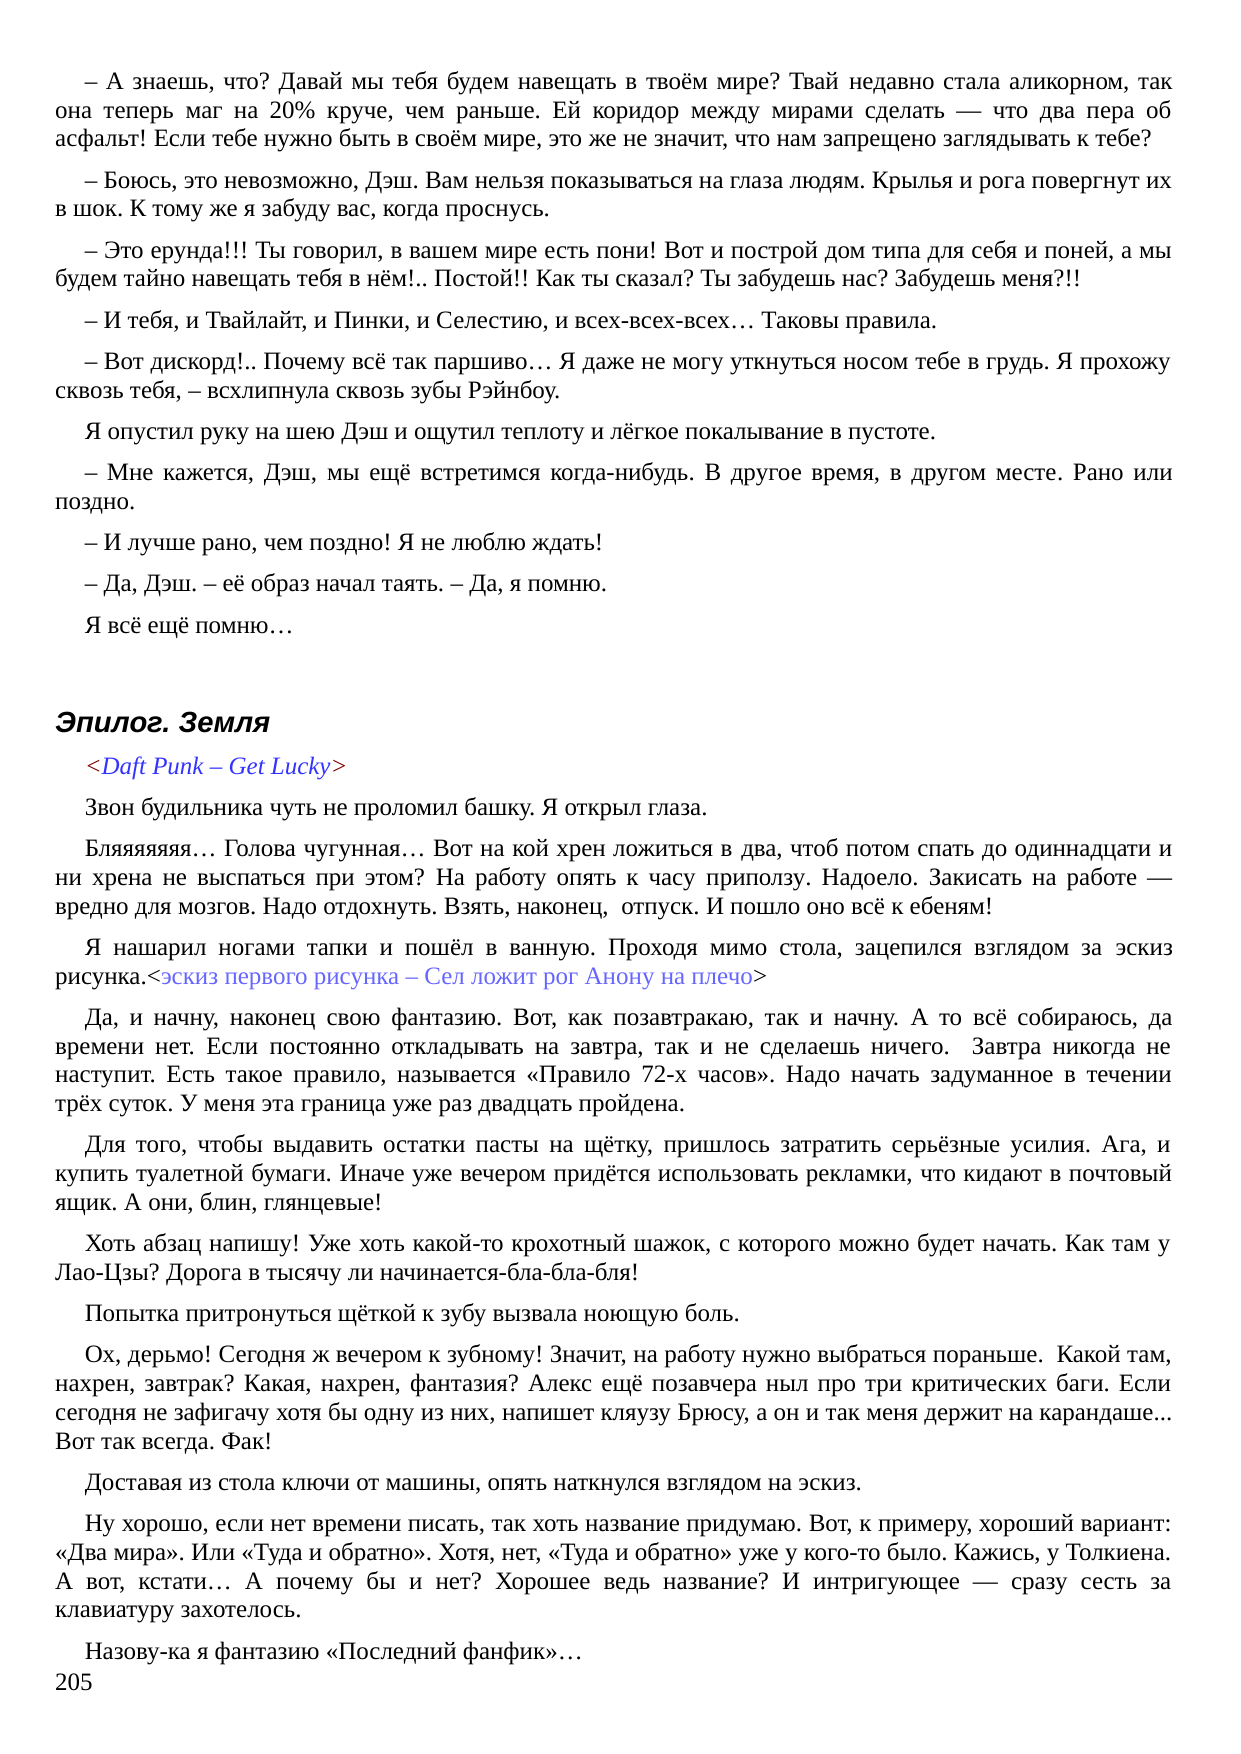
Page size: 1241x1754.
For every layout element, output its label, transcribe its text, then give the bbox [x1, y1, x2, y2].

text – Да, Дэш. – её образ начал таять. – Да, я помню. [55, 568, 1173, 597]
text – Вот дискорд!.. Почему всё так паршиво… Я даже не могу уткнуться носом тебе в грудь. Я прохожу сквозь тебя, – всхлипнула сквозь зубы Рэйнбоу. [55, 346, 1173, 403]
text <Daft Punk – Get Lucky> [55, 751, 1173, 779]
text – И тебя, и Твайлайт, и Пинки, и Селестию, и всех-всех-всех… Таковы правила. [55, 305, 1173, 333]
text Ох, дерьмо! Сегодня ж вечером к зубному! Значит, на работу нужно выбраться пораньше. Какой там, нахрен, завтрак? Какая, нахрен, фантазия? Алекс ещё позавчера ныл про три критических баги. Если сегодня не зафигачу хотя бы одну из них, напишет кляузу Брюсу, а он и так меня держит на карандаше... Вот так всегда. Фак! [55, 1339, 1173, 1454]
subtitle Эпилог. Земля [55, 705, 1173, 738]
text Я всё ещё помню… [55, 610, 1173, 638]
text Да, и начну, наконец свою фантазию. Вот, как позавтракаю, так и начну. А то всё собираюсь, да времени нет. Если постоянно откладывать на завтра, так и не сделаешь ничего. Завтра никогда не наступит. Есть такое правило, называется «Правило 72-х часов». Надо начать задуманное в течении трёх суток. У меня эта граница уже раз двадцать пройдена. [55, 1002, 1173, 1117]
text Звон будильника чуть не проломил башку. Я открыл глаза. [55, 792, 1173, 821]
text – Боюсь, это невозможно, Дэш. Вам нельзя показываться на глаза людям. Крылья и рога повергнут их в шок. К тому же я забуду вас, когда проснусь. [55, 165, 1173, 222]
text Попытка притронуться щёткой к зубу вызвала ноющую боль. [55, 1298, 1173, 1327]
text – Это ерунда!!! Ты говорил, в вашем мире есть пони! Вот и построй дом типа для себя и поней, а мы будем тайно навещать тебя в нём!.. Постой!! Как ты сказал? Ты забудешь нас? Забудешь меня?!! [55, 235, 1173, 292]
text Назову-ка я фантазию «Последний фанфик»… [55, 1636, 1173, 1664]
text Бляяяяяяя… Голова чугунная… Вот на кой хрен ложиться в два, чтоб потом спать до одиннадцати и ни хрена не выспаться при этом? На работу опять к часу приползу. Надоело. Закисать на работе — вредно для мозгов. Надо отдохнуть. Взять, наконец, отпуск. И пошло оно всё к ебеням! [55, 833, 1173, 919]
text – Мне кажется, Дэш, мы ещё встретимся когда-нибудь. В другое время, в другом месте. Рано или поздно. [55, 457, 1173, 515]
text Хоть абзац напишу! Уже хоть какой-то крохотный шажок, с которого можно будет начать. Как там у Лао-Цзы? Дорога в тысячу ли начинается-бла-бла-бля! [55, 1228, 1173, 1286]
text Для того, чтобы выдавить остатки пасты на щётку, пришлось затратить серьёзные усилия. Ага, и купить туалетной бумаги. Иначе уже вечером придётся использовать рекламки, что кидают в почтовый ящик. А они, блин, глянцевые! [55, 1129, 1173, 1216]
text – И лучше рано, чем поздно! Я не люблю ждать! [55, 527, 1173, 556]
text Доставая из стола ключи от машины, опять наткнулся взглядом на эскиз. [55, 1467, 1173, 1496]
text – А знаешь, что? Давай мы тебя будем навещать в твоём мире? Твай недавно стала аликорном, так она теперь маг на 20% круче, чем раньше. Ей коридор между мирами сделать — что два пера об асфальт! Если тебе нужно быть в своём мире, это же не значит, что нам запрещено заглядывать к тебе? [55, 66, 1173, 152]
text Я опустил руку на шею Дэш и ощутил теплоту и лёгкое покалывание в пустоте. [55, 416, 1173, 445]
text Я нашарил ногами тапки и пошёл в ванную. Проходя мимо стола, зацепился взглядом за эскиз рисунка.<эскиз первого рисунка – Сел ложит рог Анону на плечо> [55, 932, 1173, 989]
text Ну хорошо, если нет времени писать, так хоть название придумаю. Вот, к примеру, хороший вариант: «Два мира». Или «Туда и обратно». Хотя, нет, «Туда и обратно» уже у кого-то было. Кажись, у Толкиена. А вот, кстати… А почему бы и нет? Хорошее ведь название? И интригующее — сразу сесть за клавиатуру захотелось. [55, 1508, 1173, 1623]
